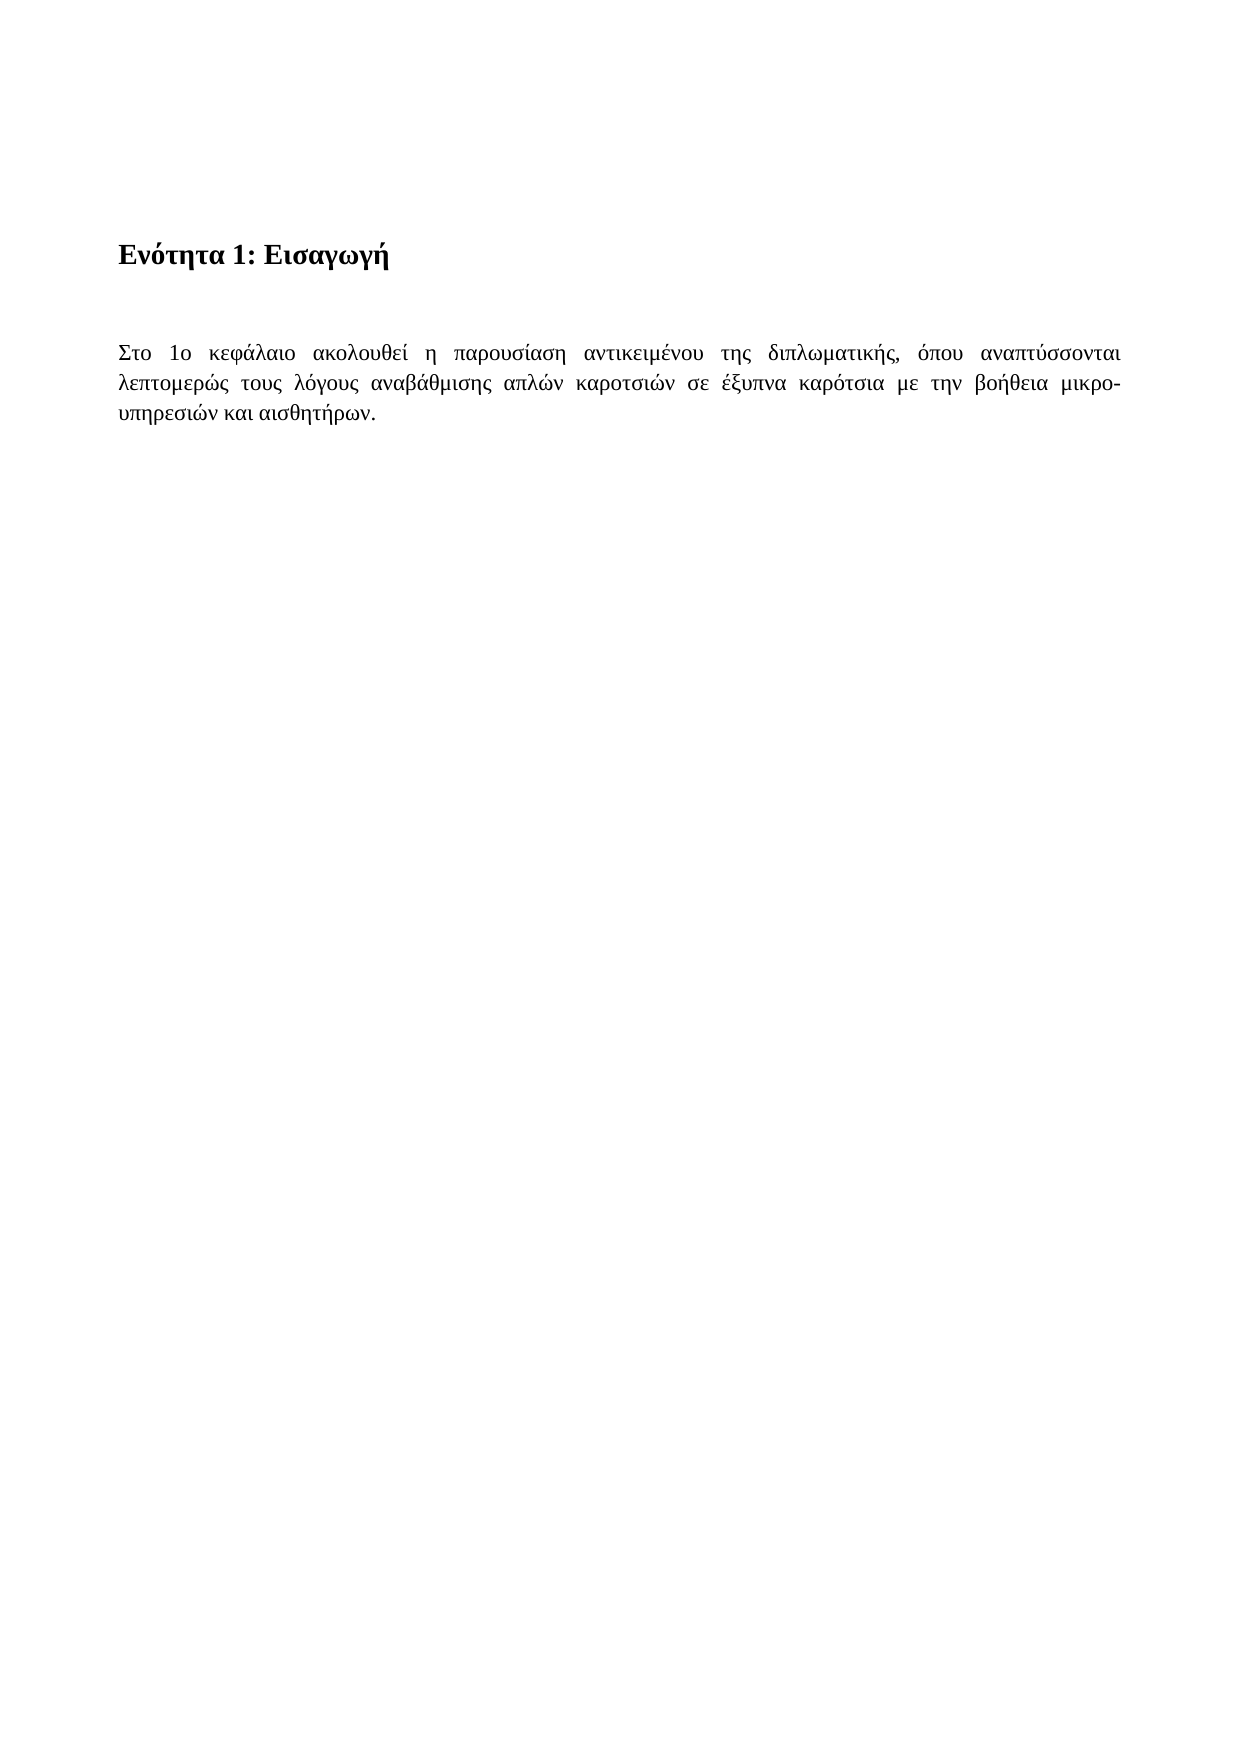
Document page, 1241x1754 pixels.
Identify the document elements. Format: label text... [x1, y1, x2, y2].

text Στο 1ο κεφάλαιο ακολουθεί η παρουσίαση αντικειμένου της διπλωματικής, όπου αναπτύσσονται λεπτομερώς τους λόγους αναβάθμισης απλών καροτσιών σε έξυπνα καρότσια με την βοήθεια μικρο-υπηρεσιών και αισθητήρων. [118, 338, 1122, 425]
subtitle Ενότητα 1: Εισαγωγή [118, 237, 1122, 271]
